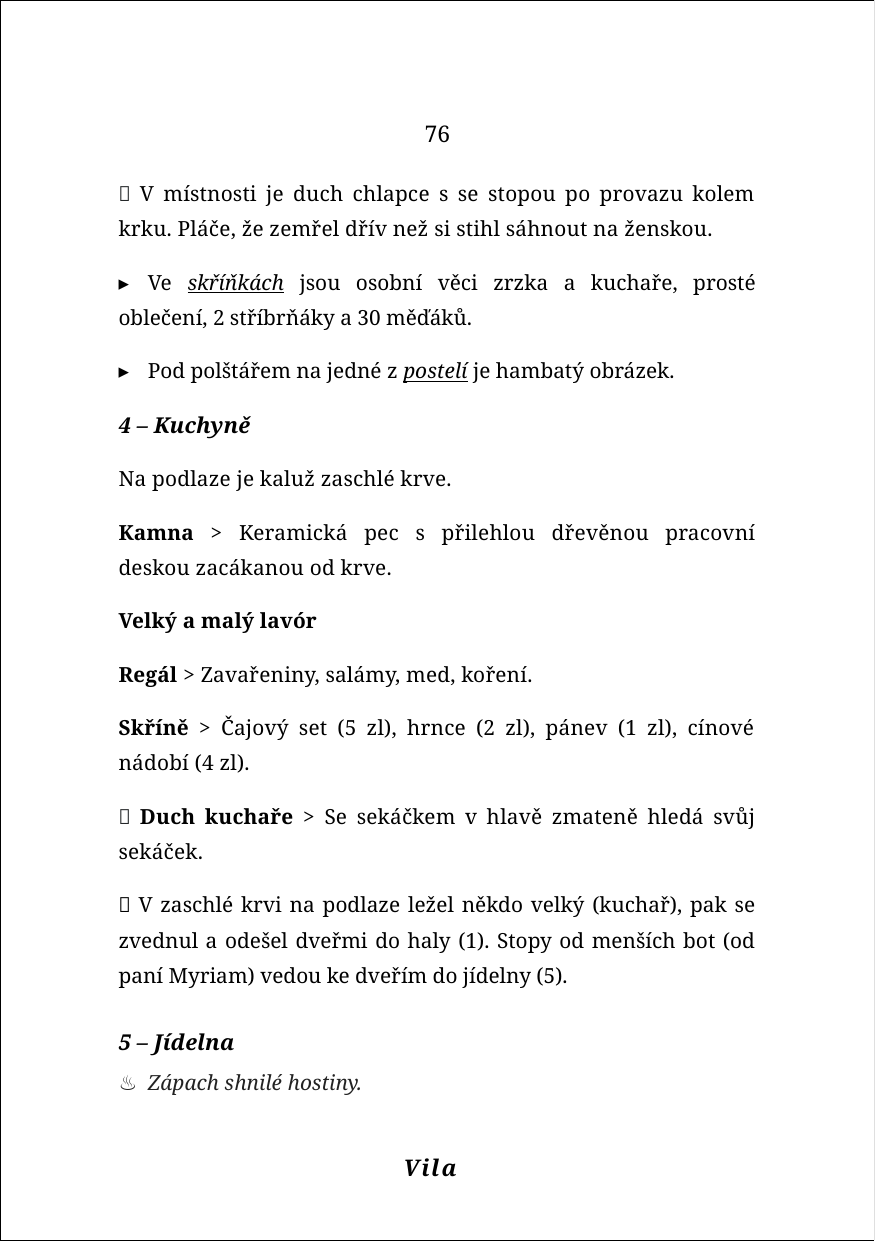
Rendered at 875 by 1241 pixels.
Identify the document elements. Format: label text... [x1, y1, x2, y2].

text Skříně > Čajový set (5 zl), hrnce (2 zl), pánev (1 zl), cínové nádobí (4 zl). [118, 713, 756, 777]
text ♨ Zápach shnilé hostiny. [118, 1068, 756, 1097]
text 4 – Kuchyně [118, 410, 756, 439]
text 👤 Duch kuchaře > Se sekáčkem v hlavě zmateně hledá svůj sekáček. [118, 802, 756, 866]
text 👤 V místnosti je duch chlapce s se stopou po provazu kolem krku. Pláče, že zemřel dřív než si stihl sáhnout na ženskou. [118, 179, 756, 243]
text Velký a malý lavór [118, 607, 756, 635]
text Na podlaze je kaluž zaschlé krve. [118, 464, 756, 493]
subtitle 5 – Jídelna [118, 1027, 756, 1056]
text ▸ Pod polštářem na jedné z postelí je hambatý obrázek. [118, 356, 756, 385]
text Kamna > Keramická pec s přilehlou dřevěnou pracovní deskou zacákanou od krve. [118, 518, 756, 582]
text 👣 V zaschlé krvi na podlaze ležel někdo velký (kuchař), pak se zvednul a odešel dveřmi do haly (1). Stopy od menších bot (od paní Myriam) vedou ke dveřím do jídelny (5). [118, 891, 756, 990]
text Regál > Zavařeniny, salámy, med, koření. [118, 660, 756, 688]
text ▸ Ve skříňkách jsou osobní věci zrzka a kuchaře, prosté oblečení, 2 stříbrňáky a 30 měďáků. [118, 268, 756, 332]
